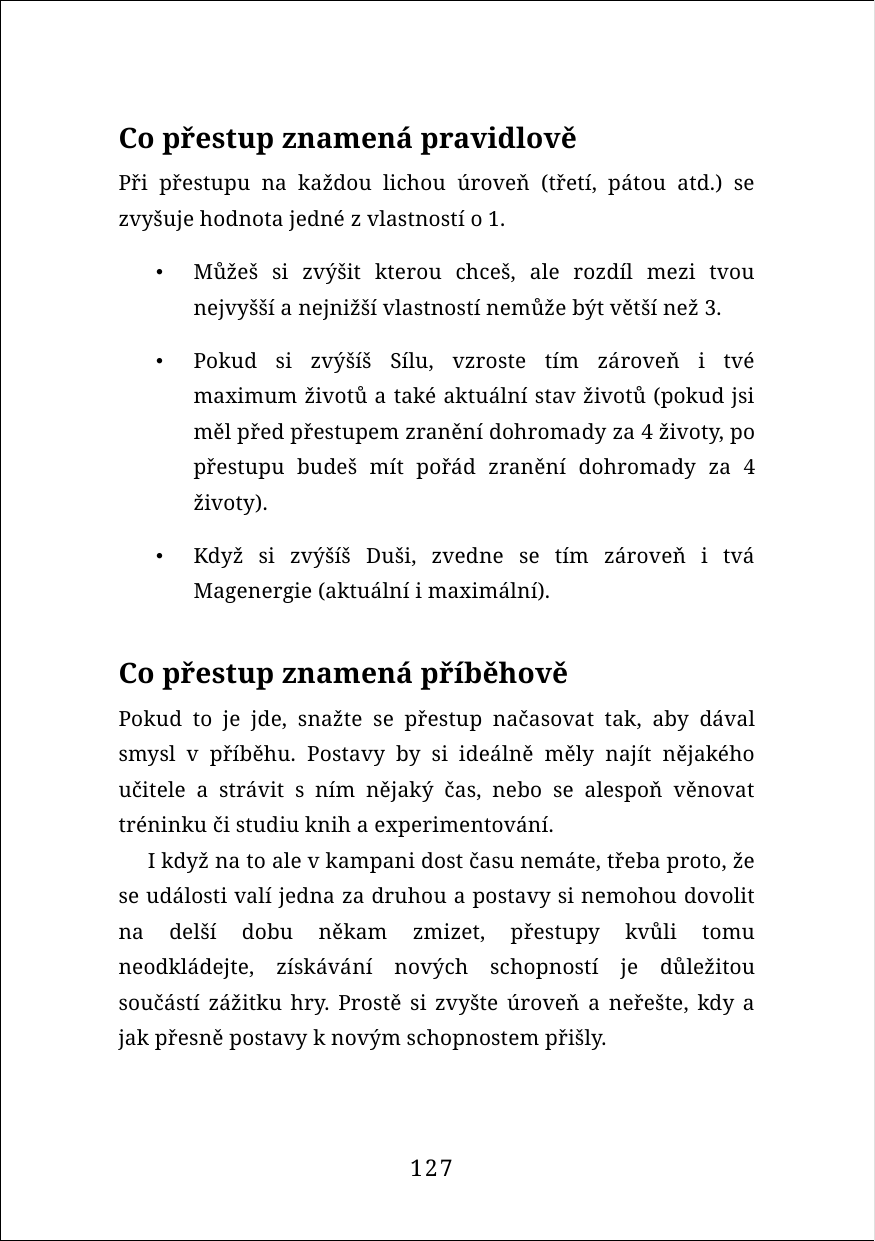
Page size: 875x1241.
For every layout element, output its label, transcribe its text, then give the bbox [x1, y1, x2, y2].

text Při přestupu na každou lichou úroveň (třetí, pátou atd.) se zvyšuje hodnota jedné z vlastností o 1. [118, 168, 756, 232]
list Když si zvýšíš Duši, zvedne se tím zároveň i tvá Magenergie (aktuální i maximální). [156, 541, 756, 605]
list Můžeš si zvýšit kterou chceš, ale rozdíl mezi tvou nejvyšší a nejnižší vlastností nemůže být větší než 3. [156, 257, 756, 321]
list Pokud si zvýšíš Sílu, vzroste tím zároveň i tvé maximum životů a také aktuální stav životů (pokud jsi měl před přestupem zranění dohromady za 4 životy, po přestupu budeš mít pořád zranění dohromady za 4 životy). [156, 346, 756, 516]
subtitle Co přestup znamená příběhově [118, 653, 756, 692]
subtitle Co přestup znamená pravidlově [118, 118, 756, 157]
text Pokud to je jde, snažte se přestup načasovat tak, aby dával smysl v příběhu. Postavy by si ideálně měly najít nějakého učitele a strávit s ním nějaký čas, nebo se alespoň věnovat tréninku či studiu knih a experimentování. I když na to ale v kampani dost času nemáte, třeba proto, že se události valí jedna za druhou a postavy si nemohou dovolit na delší dobu někam zmizet, přestupy kvůli tomu neodkládejte, získávání nových schopností je důležitou součástí zážitku hry. Prostě si zvyšte úroveň a neřešte, kdy a jak přesně postavy k novým schopnostem přišly. [118, 704, 756, 1052]
